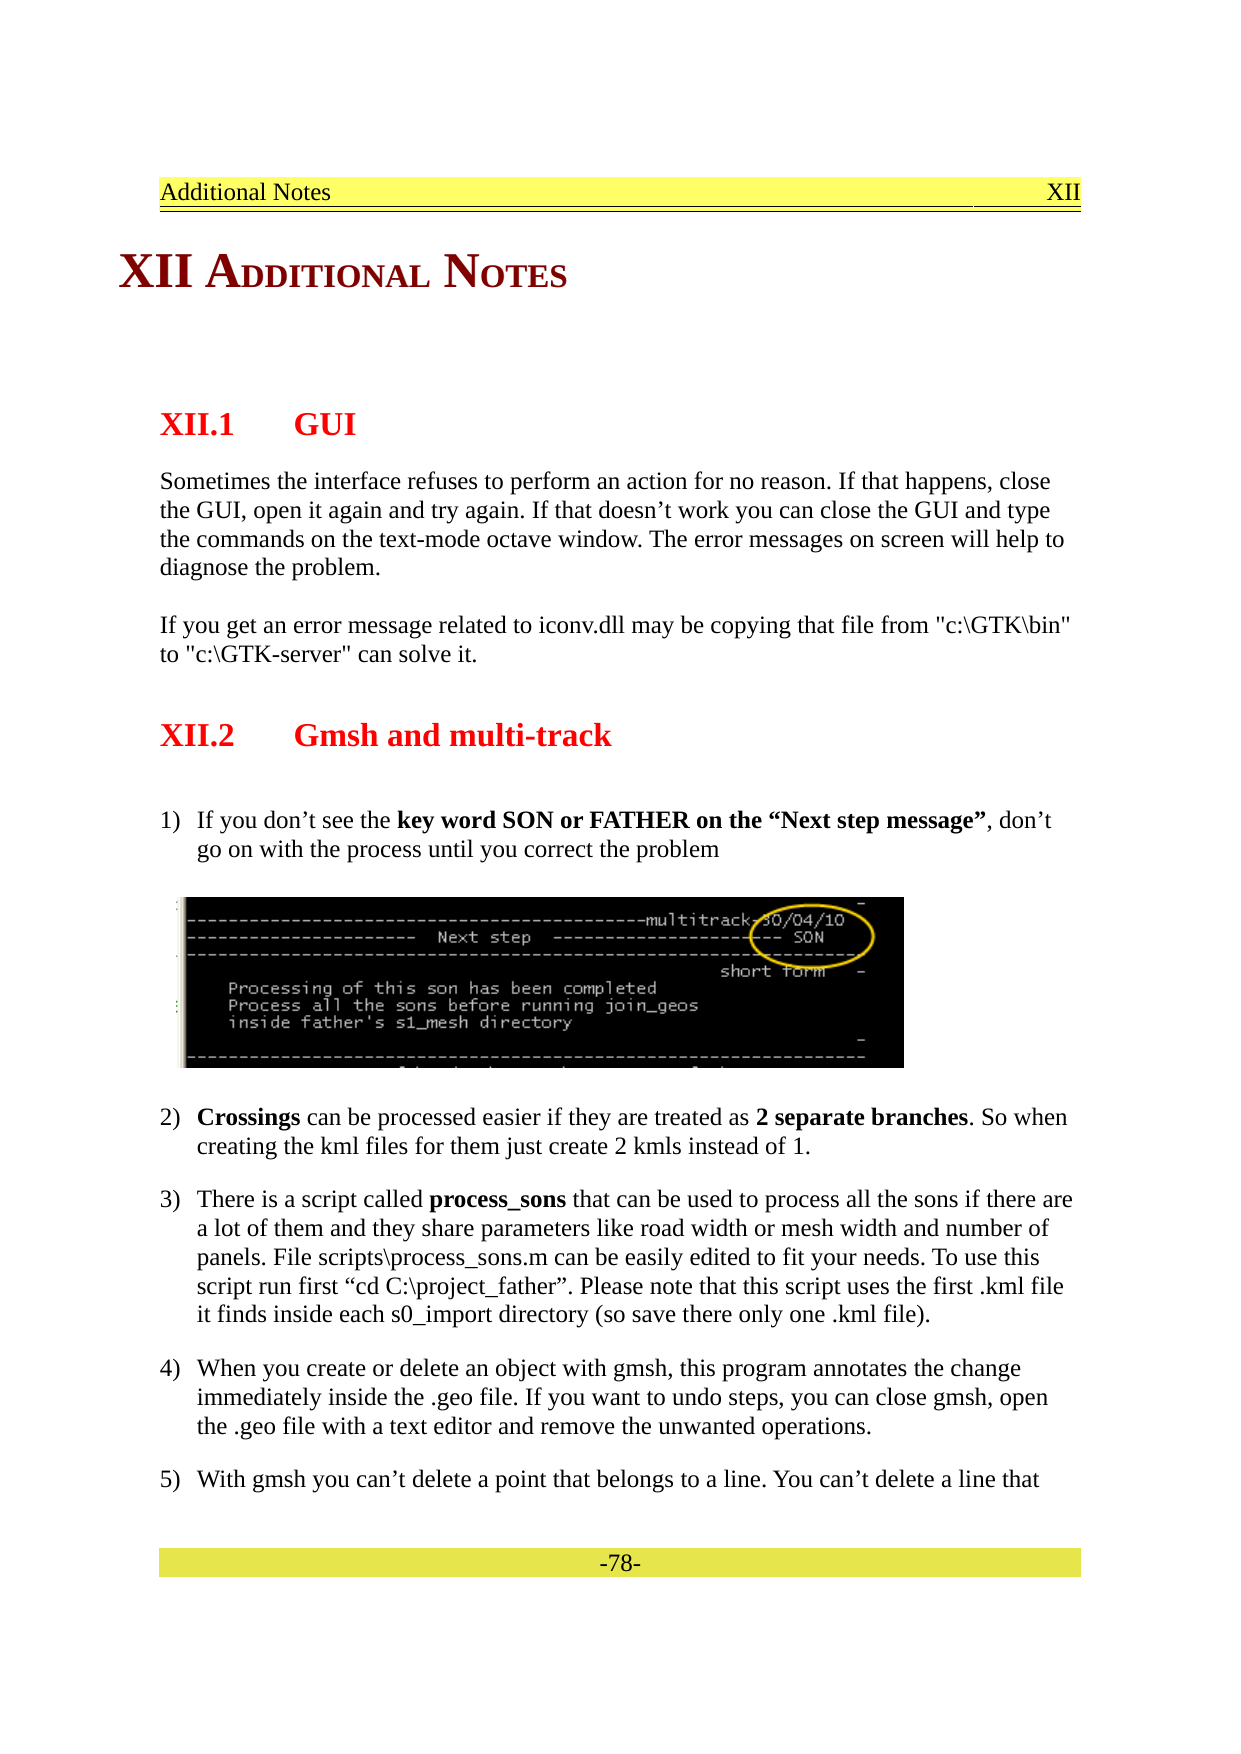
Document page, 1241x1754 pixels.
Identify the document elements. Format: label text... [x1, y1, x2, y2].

subtitle Additional Notes [118, 240, 1081, 298]
text Sometimes the interface refuses to perform an action for no reason. If that happens, close the GUI, open it again and try again. If that doesn’t work you can close the GUI and type the commands on the text-mode octave window. The error messages on screen will help to diagnose the problem. [159, 466, 1081, 581]
subtitle Gmsh and multi-track [159, 715, 1081, 753]
list Crossings can be processed easier if they are treated as 2 separate branches. So when creating the kml files for them just create 2 kmls instead of 1. [159, 1102, 1081, 1159]
subtitle GUI [159, 404, 1081, 443]
picture [176, 897, 904, 1068]
list With gmsh you can’t delete a point that belongs to a line. You can’t delete a line that [159, 1464, 1081, 1493]
list There is a script called process_sons that can be used to process all the sons if there are a lot of them and they share parameters like road width or mesh width and number of panels. File scripts\process_sons.m can be easily edited to fit your needs. To use this script run first “cd C:\project_father”. Please note that this script uses the first .kml file it finds inside each s0_import directory (so save there only one .kml file). [159, 1184, 1081, 1328]
text If you get an error message related to iconv.dll may be copying that file from "c:\GTK\bin" to "c:\GTK-server" can solve it. [159, 610, 1081, 667]
list When you create or delete an object with gmsh, this program annotates the change immediately inside the .geo file. If you want to undo steps, you can close gmsh, open the .geo file with a text editor and remove the unwanted operations. [159, 1353, 1081, 1439]
list If you don’t see the key word SON or FATHER on the “Next step message”, don’t go on with the process until you correct the problem [159, 806, 1081, 863]
